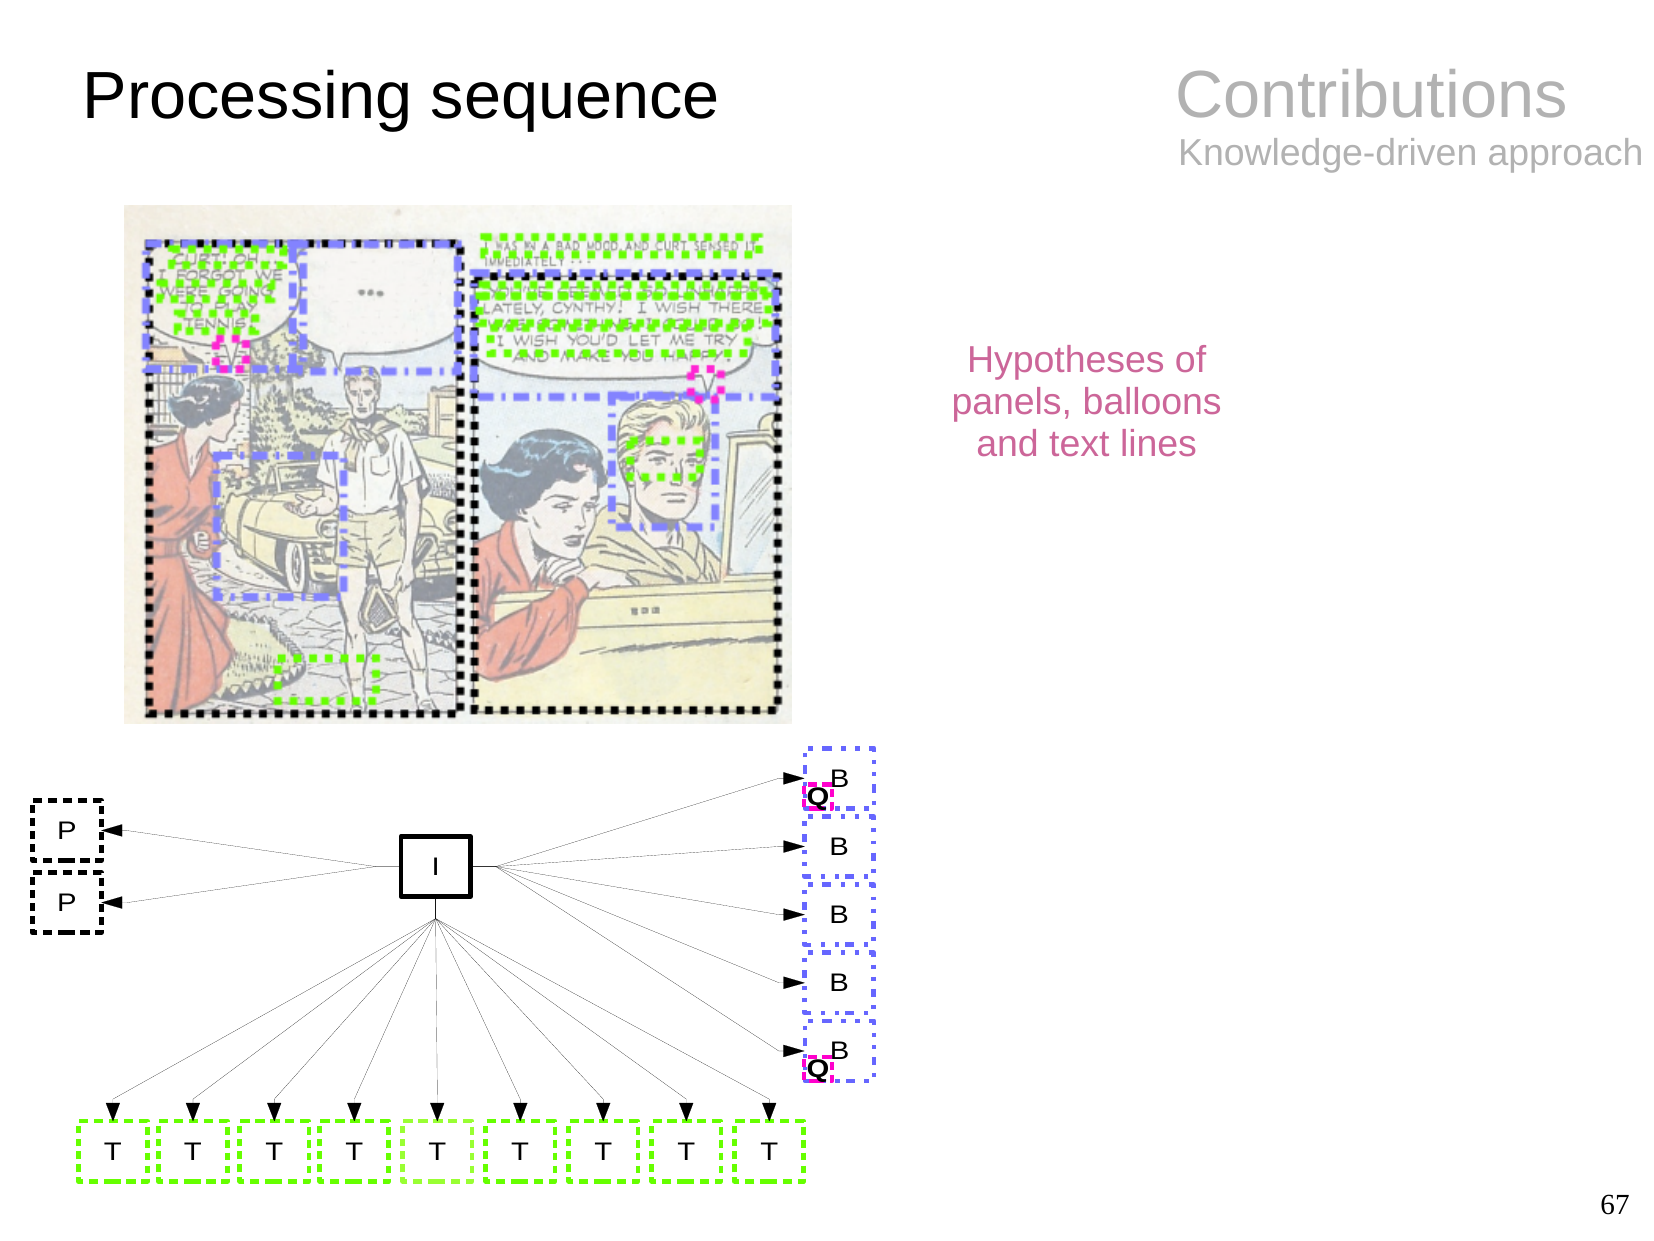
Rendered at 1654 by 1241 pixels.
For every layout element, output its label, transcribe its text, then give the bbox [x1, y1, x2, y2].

text_box Hypotheses of panels, balloons and text lines [897, 330, 1276, 472]
title Processing sequence [82, 55, 1571, 136]
chart [17, 738, 886, 1193]
picture [124, 205, 792, 724]
